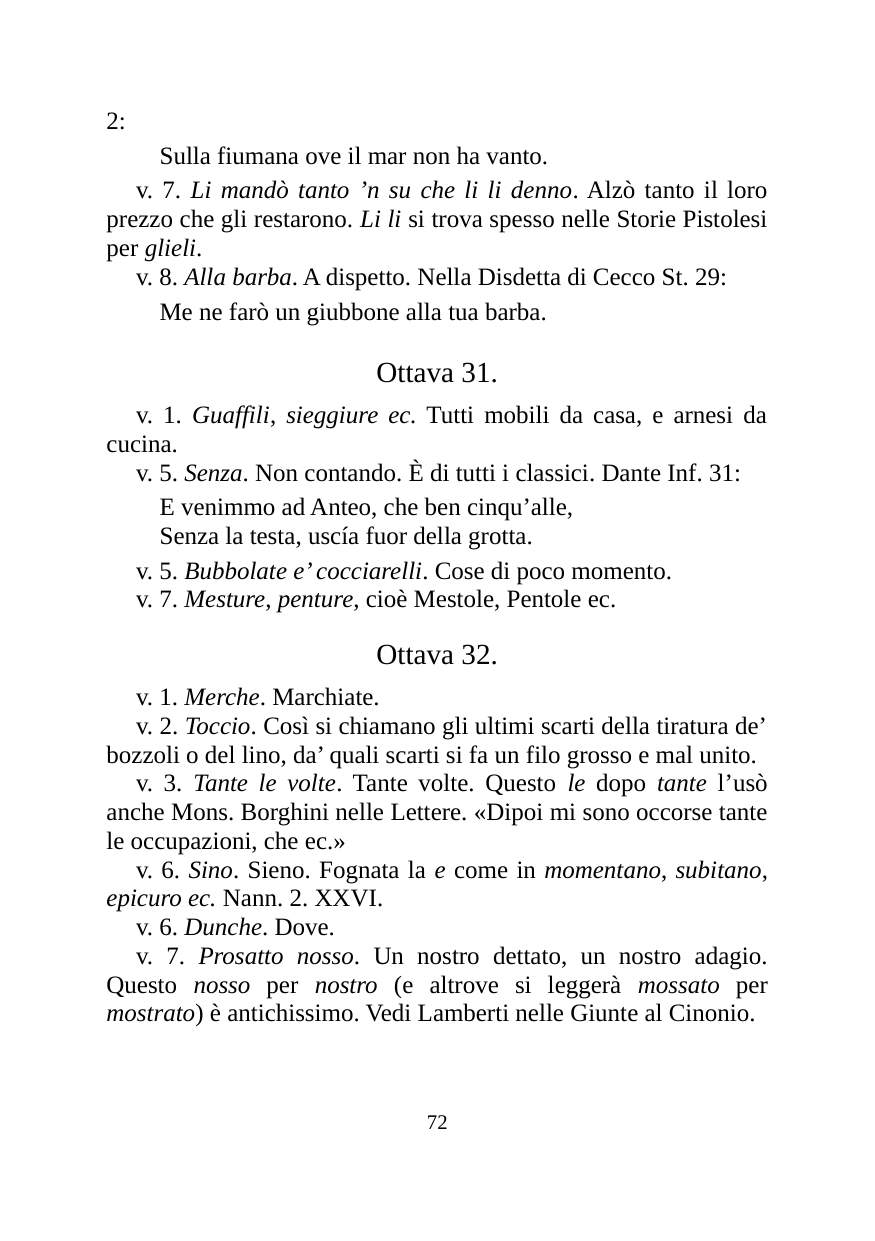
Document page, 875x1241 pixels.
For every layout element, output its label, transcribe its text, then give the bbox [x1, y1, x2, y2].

text E venimmo ad Anteo, che ben cinqu’alle, Senza la testa, uscía fuor della grotta. [159, 492, 768, 550]
text v. 1. Guaffili, sieggiure ec. Tutti mobili da casa, e arnesi da cucina. [106, 400, 768, 458]
text Sulla fiumana ove il mar non ha vanto. [159, 141, 768, 170]
subtitle Ottava 32. [106, 637, 768, 671]
text v. 1. Merche. Marchiate. [106, 682, 768, 711]
text v. 2. Toccio. Così si chiamano gli ultimi scarti della tiratura de’ bozzoli o del lino, da’ quali scarti si fa un filo grosso e mal unito. [106, 711, 768, 768]
subtitle Ottava 31. [106, 355, 768, 388]
text v. 7. Prosatto nosso. Un nostro dettato, un nostro adagio. Questo nosso per nostro (e altrove si leggerà mossato per mostrato) è antichissimo. Vedi Lamberti nelle Giunte al Cinonio. [106, 941, 768, 1027]
text v. 6. Sino. Sieno. Fognata la e come in momentano, subitano, epicuro ec. Nann. 2. XXVI. [106, 855, 768, 912]
text v. 8. Alla barba. A dispetto. Nella Disdetta di Cecco St. 29: [106, 262, 768, 291]
text v. 3. Tante le volte. Tante volte. Questo le dopo tante l’usò anche Mons. Borghini nelle Lettere. «Dipoi mi sono occorse tante le occupazioni, che ec.» [106, 768, 768, 855]
text Me ne farò un giubbone alla tua barba. [159, 297, 768, 325]
text v. 6. Dunche. Dove. [106, 912, 768, 941]
text 2: [106, 106, 768, 135]
text v. 5. Senza. Non contando. È di tutti i classici. Dante Inf. 31: [106, 458, 768, 486]
text v. 5. Bubbolate e’ cocciarelli. Cose di poco momento. [106, 556, 768, 584]
text v. 7. Mesture, penture, cioè Mestole, Pentole ec. [106, 584, 768, 613]
text v. 7. Li mandò tanto ’n su che li li denno. Alzò tanto il loro prezzo che gli restarono. Li li si trova spesso nelle Storie Pistolesi per glieli. [106, 176, 768, 262]
